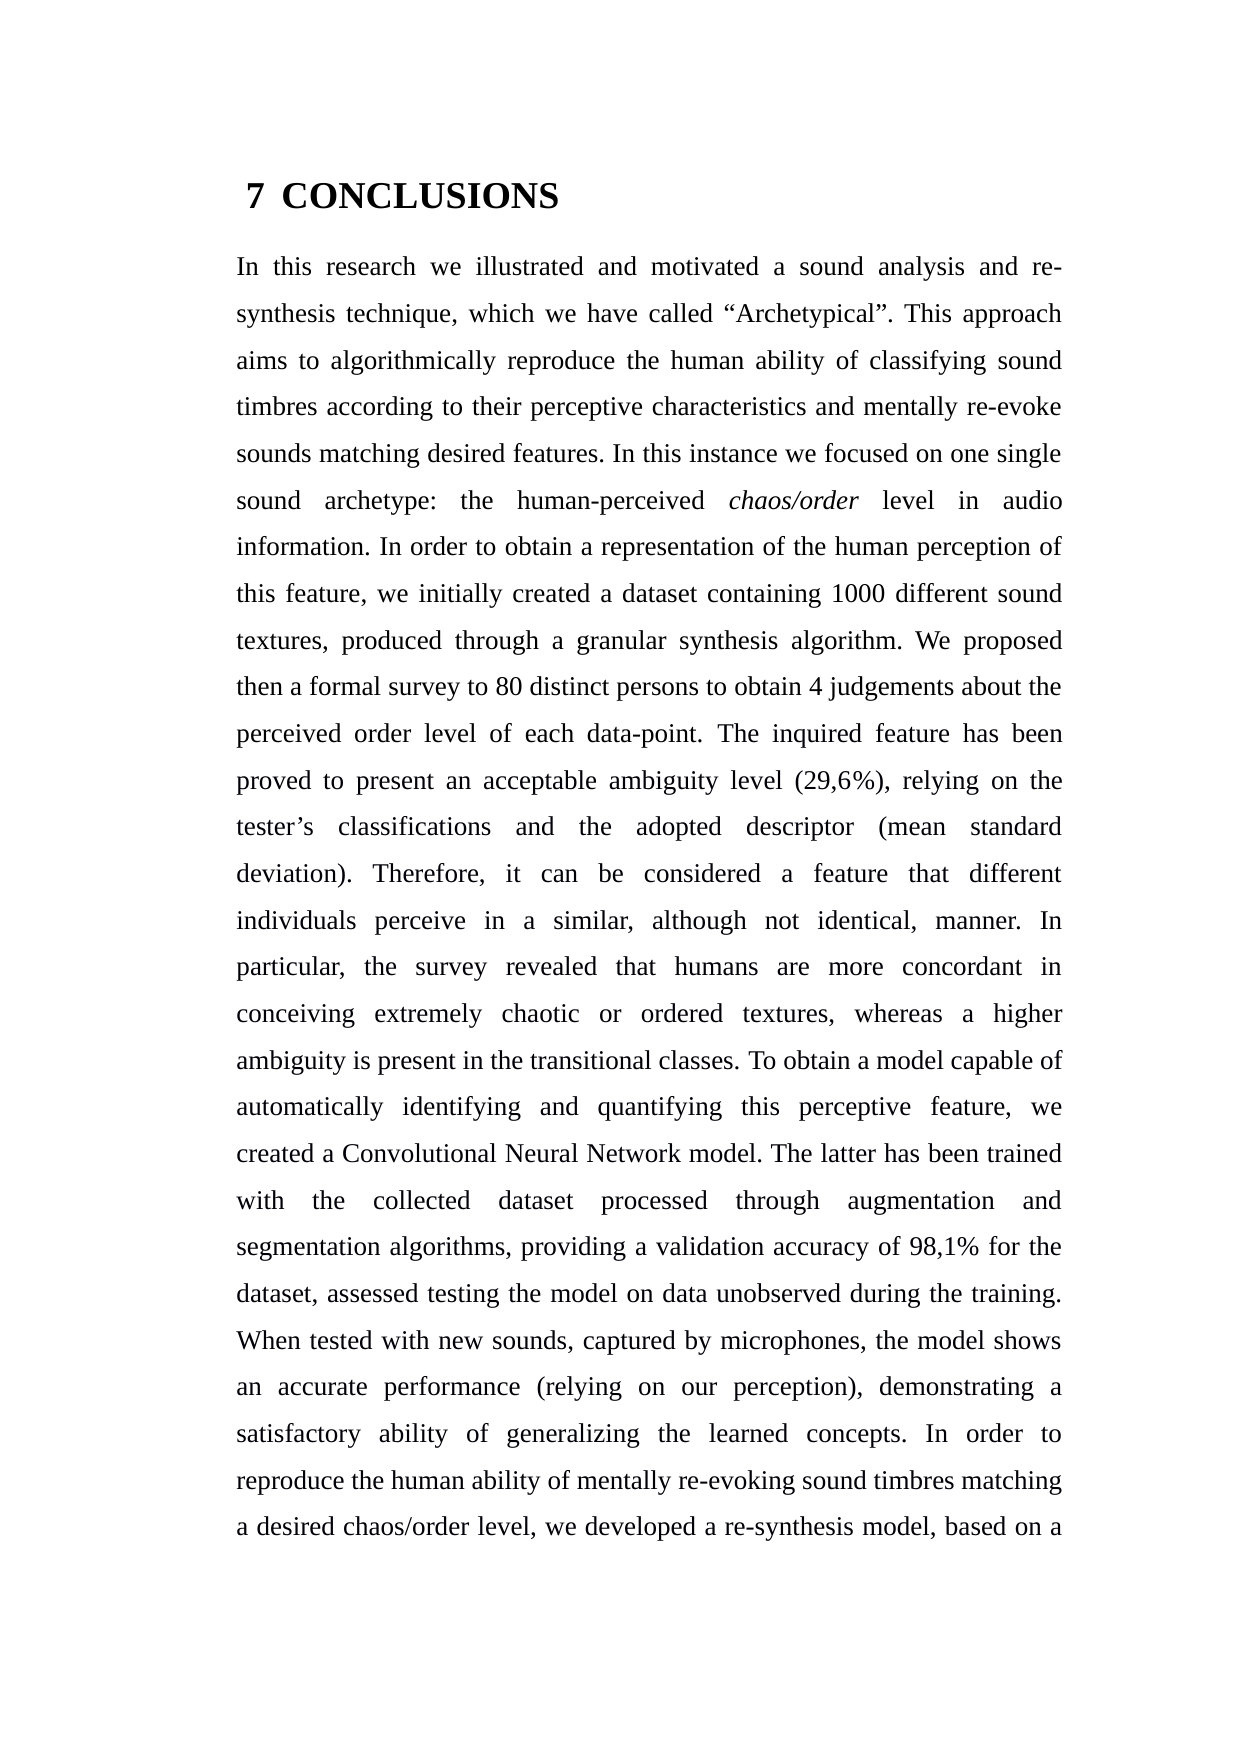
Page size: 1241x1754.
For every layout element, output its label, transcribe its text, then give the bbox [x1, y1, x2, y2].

text In this research we illustrated and motivated a sound analysis and re-synthesis technique, which we have called “Archetypical”. This approach aims to algorithmically reproduce the human ability of classifying sound timbres according to their perceptive characteristics and mentally re-evoke sounds matching desired features. In this instance we focused on one single sound archetype: the human-perceived chaos/order level in audio information. In order to obtain a representation of the human perception of this feature, we initially created a dataset containing 1000 different sound textures, produced through a granular synthesis algorithm. We proposed then a formal survey to 80 distinct persons to obtain 4 judgements about the perceived order level of each data-point. The inquired feature has been proved to present an acceptable ambiguity level (29,6%), relying on the tester’s classifications and the adopted descriptor (mean standard deviation). Therefore, it can be considered a feature that different individuals perceive in a similar, although not identical, manner. In particular, the survey revealed that humans are more concordant in conceiving extremely chaotic or ordered textures, whereas a higher ambiguity is present in the transitional classes. To obtain a model capable of automatically identifying and quantifying this perceptive feature, we created a Convolutional Neural Network model. The latter has been trained with the collected dataset processed through augmentation and segmentation algorithms, providing a validation accuracy of 98,1% for the dataset, assessed testing the model on data unobserved during the training. When tested with new sounds, captured by microphones, the model shows an accurate performance (relying on our perception), demonstrating a satisfactory ability of generalizing the learned concepts. In order to reproduce the human ability of mentally re-evoking sound timbres matching a desired chaos/order level, we developed a re-synthesis model, based on a [236, 251, 1063, 1542]
subtitle CONCLUSIONS [236, 173, 1063, 216]
